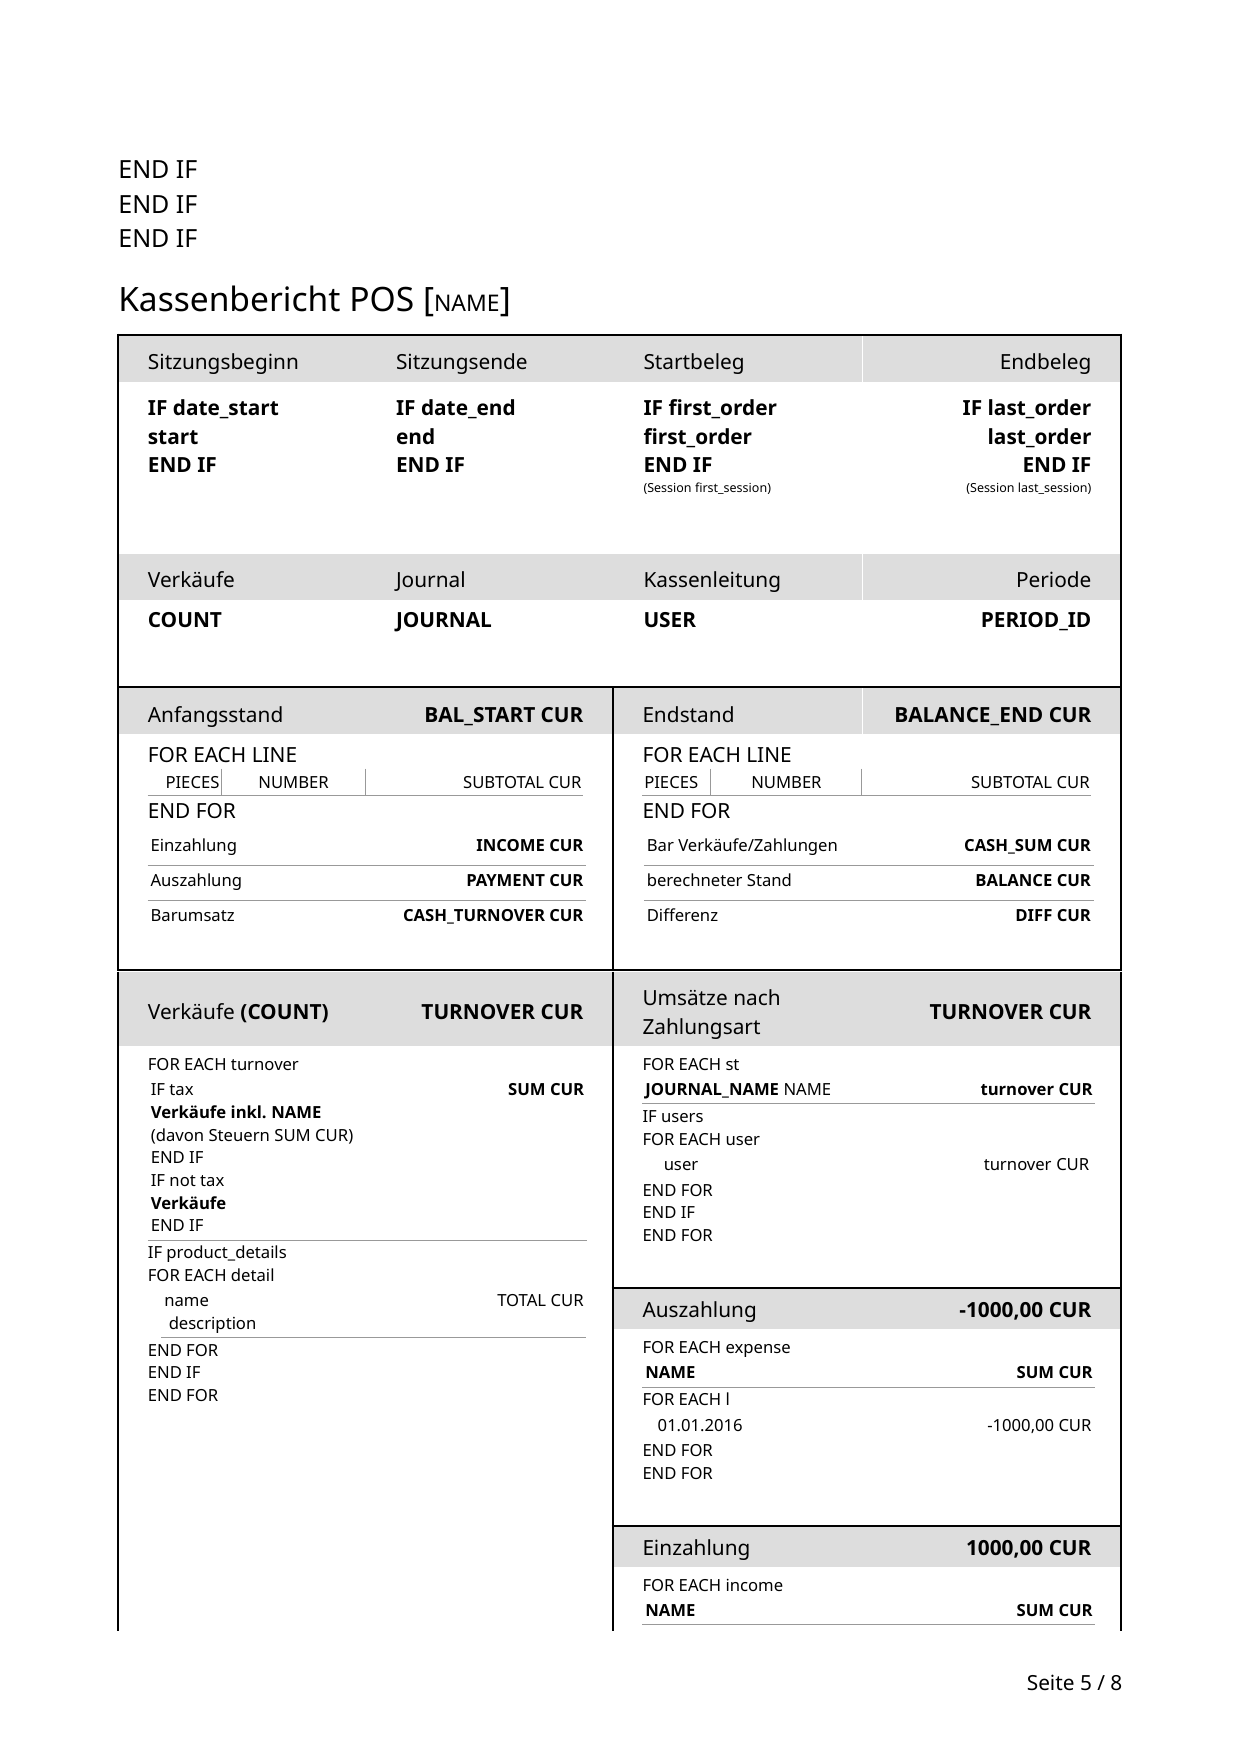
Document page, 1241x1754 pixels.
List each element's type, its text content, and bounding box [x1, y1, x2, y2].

table_header name description [161, 1286, 428, 1337]
table_cell Kassenleitung [614, 554, 862, 600]
table_header [642, 1410, 654, 1439]
table_cell Verkäufe [119, 554, 366, 600]
table_cell Einzahlung [614, 1527, 903, 1567]
table_header Endbeleg [863, 336, 1120, 382]
table_cell [119, 865, 147, 900]
table_cell [644, 935, 862, 969]
table_cell [614, 1490, 1120, 1525]
table_cell [863, 502, 1120, 553]
table_cell FOR EACH turnover IF product_details FOR EACH detail END FOR END IF END FOR [119, 1046, 612, 1631]
table_cell Einzahlung [148, 830, 366, 864]
table_cell USER [614, 600, 862, 640]
table_header SUM CUR [886, 1358, 1095, 1387]
table_cell [614, 640, 862, 686]
table_cell [119, 900, 147, 935]
table_cell [1094, 900, 1120, 935]
table_header SUM CUR [428, 1075, 587, 1239]
table_cell CASH_SUM CUR [863, 830, 1094, 864]
table_cell FOR EACH LINE END FOR [614, 734, 1120, 830]
table_cell IF last_order last_order END IF (Session last_session) [863, 382, 1120, 502]
table_cell FOR EACH LINE END FOR [119, 734, 612, 830]
table_header Sitzungsende [366, 336, 614, 382]
table_header Verkäufe (COUNT) [119, 972, 390, 1046]
table_cell JOURNAL [366, 600, 614, 640]
table_cell [119, 830, 147, 864]
text END IF [118, 220, 1122, 254]
table_cell Auszahlung [148, 866, 366, 900]
table_header turnover CUR [897, 1150, 1092, 1178]
table_cell IF date_end end END IF [366, 382, 614, 502]
table_cell -1000,00 CUR [903, 1289, 1120, 1329]
table_cell [614, 830, 644, 864]
table_header user [661, 1150, 897, 1178]
table_cell [586, 830, 612, 864]
table_cell DIFF CUR [863, 901, 1094, 935]
table_header PIECES [148, 769, 221, 795]
table_cell Journal [366, 554, 614, 600]
table_header turnover CUR [885, 1075, 1095, 1103]
table_cell FOR EACH expense FOR EACH l END FOR END FOR [614, 1329, 1120, 1490]
table_cell INCOME CUR [366, 830, 586, 864]
table_header JOURNAL_NAME NAME [642, 1075, 885, 1103]
table_header SUM CUR [886, 1596, 1095, 1624]
table_header Sitzungsbeginn [119, 336, 366, 382]
table_header SUBTOTAL CUR [366, 769, 583, 795]
table_cell [586, 865, 612, 900]
table_header Kassenbericht POS [NAME] [118, 254, 1122, 334]
table_header TURNOVER CUR [903, 972, 1120, 1046]
table_header NUMBER [711, 769, 861, 795]
table_cell IF date_start start END IF [119, 382, 366, 502]
table_cell CASH_TURNOVER CUR [366, 901, 586, 935]
table_cell berechneter Stand [644, 866, 862, 900]
table_cell FOR EACH income [614, 1567, 1120, 1631]
table_cell 1000,00 CUR [903, 1527, 1120, 1567]
table_cell [586, 935, 612, 969]
table_cell [614, 502, 862, 553]
table_header Endstand [614, 688, 862, 734]
table_header NAME [642, 1358, 886, 1387]
table_header PIECES [642, 769, 710, 795]
table_header TURNOVER CUR [390, 972, 612, 1046]
table_header IF tax Verkäufe inkl. NAME (davon Steuern SUM CUR) END IF IF not tax Verkäufe END IF [148, 1075, 428, 1239]
text END IF [118, 152, 1122, 186]
table_cell Periode [863, 554, 1120, 600]
table_cell PERIOD_ID [863, 600, 1120, 640]
table_cell COUNT [119, 600, 366, 686]
table_cell Differenz [644, 901, 862, 935]
table_cell [614, 1253, 1120, 1287]
table_header 01.01.2016 [655, 1410, 896, 1439]
table_cell [1094, 865, 1120, 900]
table_cell FOR EACH st IF users FOR EACH user END FOR END IF END FOR [614, 1046, 1120, 1252]
table_cell [863, 935, 1094, 969]
table_cell [119, 935, 147, 969]
table_header Anfangsstand [119, 688, 366, 734]
table_header Startbeleg [614, 336, 862, 382]
table_cell IF first_order first_order END IF (Session first_session) [614, 382, 862, 502]
table_cell Auszahlung [614, 1289, 903, 1329]
table_cell [1094, 830, 1120, 864]
table_cell [148, 935, 366, 969]
text END IF [118, 186, 1122, 220]
table_cell PAYMENT CUR [366, 866, 586, 900]
table_cell [366, 935, 586, 969]
table_cell [366, 640, 614, 686]
table_header NAME [642, 1596, 886, 1624]
table_cell [1094, 935, 1120, 969]
table_cell [614, 865, 644, 900]
table_cell [614, 935, 644, 969]
table_cell [119, 502, 366, 553]
table_cell [366, 502, 614, 553]
table_header -1000,00 CUR [896, 1410, 1094, 1439]
table_cell [586, 900, 612, 935]
table_header SUBTOTAL CUR [862, 769, 1091, 795]
table_header BAL_START CUR [366, 688, 612, 734]
table_cell [863, 640, 1120, 686]
table_cell Barumsatz [148, 901, 366, 935]
table_header TOTAL CUR [428, 1286, 586, 1337]
table_header NUMBER [222, 769, 365, 795]
table_cell BALANCE CUR [863, 866, 1094, 900]
table_cell Bar Verkäufe/Zahlungen [644, 830, 862, 864]
table_header BALANCE_END CUR [863, 688, 1120, 734]
table_cell [614, 900, 644, 935]
table_header Umsätze nach Zahlungsart [614, 972, 903, 1046]
